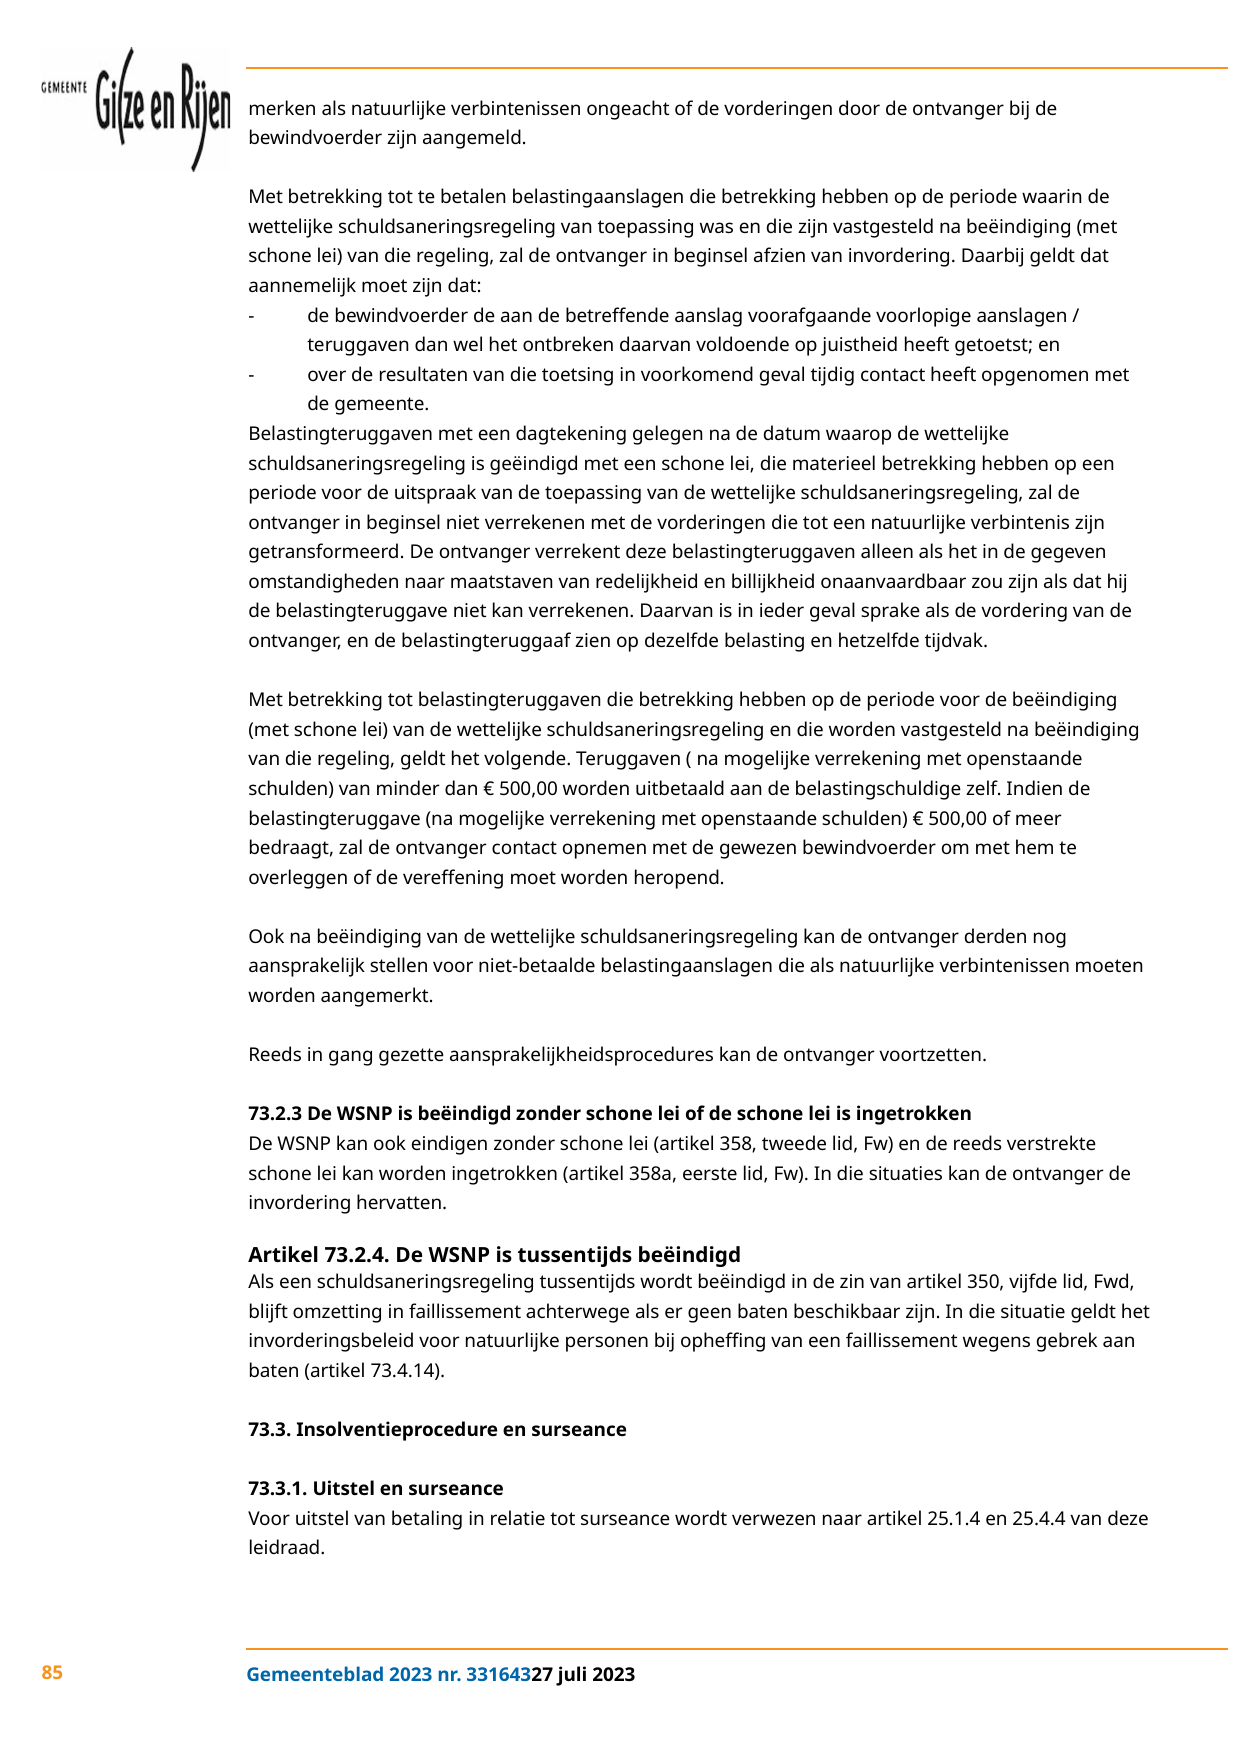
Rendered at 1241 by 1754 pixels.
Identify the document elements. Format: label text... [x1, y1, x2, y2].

picture [41, 47, 231, 172]
list de bewindvoerder de aan de betreffende aanslag voorafgaande voorlopige aanslagen / teruggaven dan wel het ontbreken daarvan voldoende op juistheid heeft getoetst; en [248, 302, 1152, 357]
text Artikel 73.2.4. De WSNP is tussentijds beëindigd [248, 1240, 1152, 1268]
text 73.3. Insolventieprocedure en surseance [248, 1416, 1152, 1442]
text Ook na beëindiging van de wettelijke schuldsaneringsregeling kan de ontvanger derden nog aansprakelijk stellen voor niet-betaalde belastingaanslagen die als natuurlijke verbintenissen moeten worden aangemerkt. [248, 923, 1152, 1008]
list over de resultaten van die toetsing in voorkomend geval tijdig contact heeft opgenomen met de gemeente. [248, 361, 1152, 416]
text merken als natuurlijke verbintenissen ongeacht of de vorderingen door de ontvanger bij de bewindvoerder zijn aangemeld. [248, 95, 1152, 150]
text Voor uitstel van betaling in relatie tot surseance wordt verwezen naar artikel 25.1.4 en 25.4.4 van deze leidraad. [248, 1505, 1152, 1560]
text Belastingteruggaven met een dagtekening gelegen na de datum waarop de wettelijke schuldsaneringsregeling is geëindigd met een schone lei, die materieel betrekking hebben op een periode voor de uitspraak van de toepassing van de wettelijke schuldsaneringsregeling, zal de ontvanger in beginsel niet verrekenen met de vorderingen die tot een natuurlijke verbintenis zijn getransformeerd. De ontvanger verrekent deze belastingteruggaven alleen als het in de gegeven omstandigheden naar maatstaven van redelijkheid en billijkheid onaanvaardbaar zou zijn als dat hij de belastingteruggave niet kan verrekenen. Daarvan is in ieder geval sprake als de vordering van de ontvanger, en de belastingteruggaaf zien op dezelfde belasting en hetzelfde tijdvak. [248, 420, 1152, 653]
text Als een schuldsaneringsregeling tussentijds wordt beëindigd in de zin van artikel 350, vijfde lid, Fwd, blijft omzetting in faillissement achterwege als er geen baten beschikbaar zijn. In die situatie geldt het invorderingsbeleid voor natuurlijke personen bij opheffing van een faillissement wegens gebrek aan baten (artikel 73.4.14). [248, 1268, 1152, 1383]
text 73.3.1. Uitstel en surseance [248, 1475, 1152, 1501]
text Met betrekking tot belastingteruggaven die betrekking hebben op de periode voor de beëindiging (met schone lei) van de wettelijke schuldsaneringsregeling en die worden vastgesteld na beëindiging van die regeling, geldt het volgende. Teruggaven ( na mogelijke verrekening met openstaande schulden) van minder dan € 500,00 worden uitbetaald aan de belastingschuldige zelf. Indien de belastingteruggave (na mogelijke verrekening met openstaande schulden) € 500,00 of meer bedraagt, zal de ontvanger contact opnemen met de gewezen bewindvoerder om met hem te overleggen of de vereffening moet worden heropend. [248, 686, 1152, 890]
text De WSNP kan ook eindigen zonder schone lei (artikel 358, tweede lid, Fw) en de reeds verstrekte schone lei kan worden ingetrokken (artikel 358a, eerste lid, Fw). In die situaties kan de ontvanger de invordering hervatten. [248, 1130, 1152, 1215]
text Met betrekking tot te betalen belastingaanslagen die betrekking hebben op de periode waarin de wettelijke schuldsaneringsregeling van toepassing was en die zijn vastgesteld na beëindiging (met schone lei) van die regeling, zal de ontvanger in beginsel afzien van invordering. Daarbij geldt dat aannemelijk moet zijn dat: [248, 183, 1152, 298]
text 73.2.3 De WSNP is beëindigd zonder schone lei of de schone lei is ingetrokken [248, 1101, 1152, 1126]
text Reeds in gang gezette aansprakelijkheidsprocedures kan de ontvanger voortzetten. [248, 1041, 1152, 1067]
